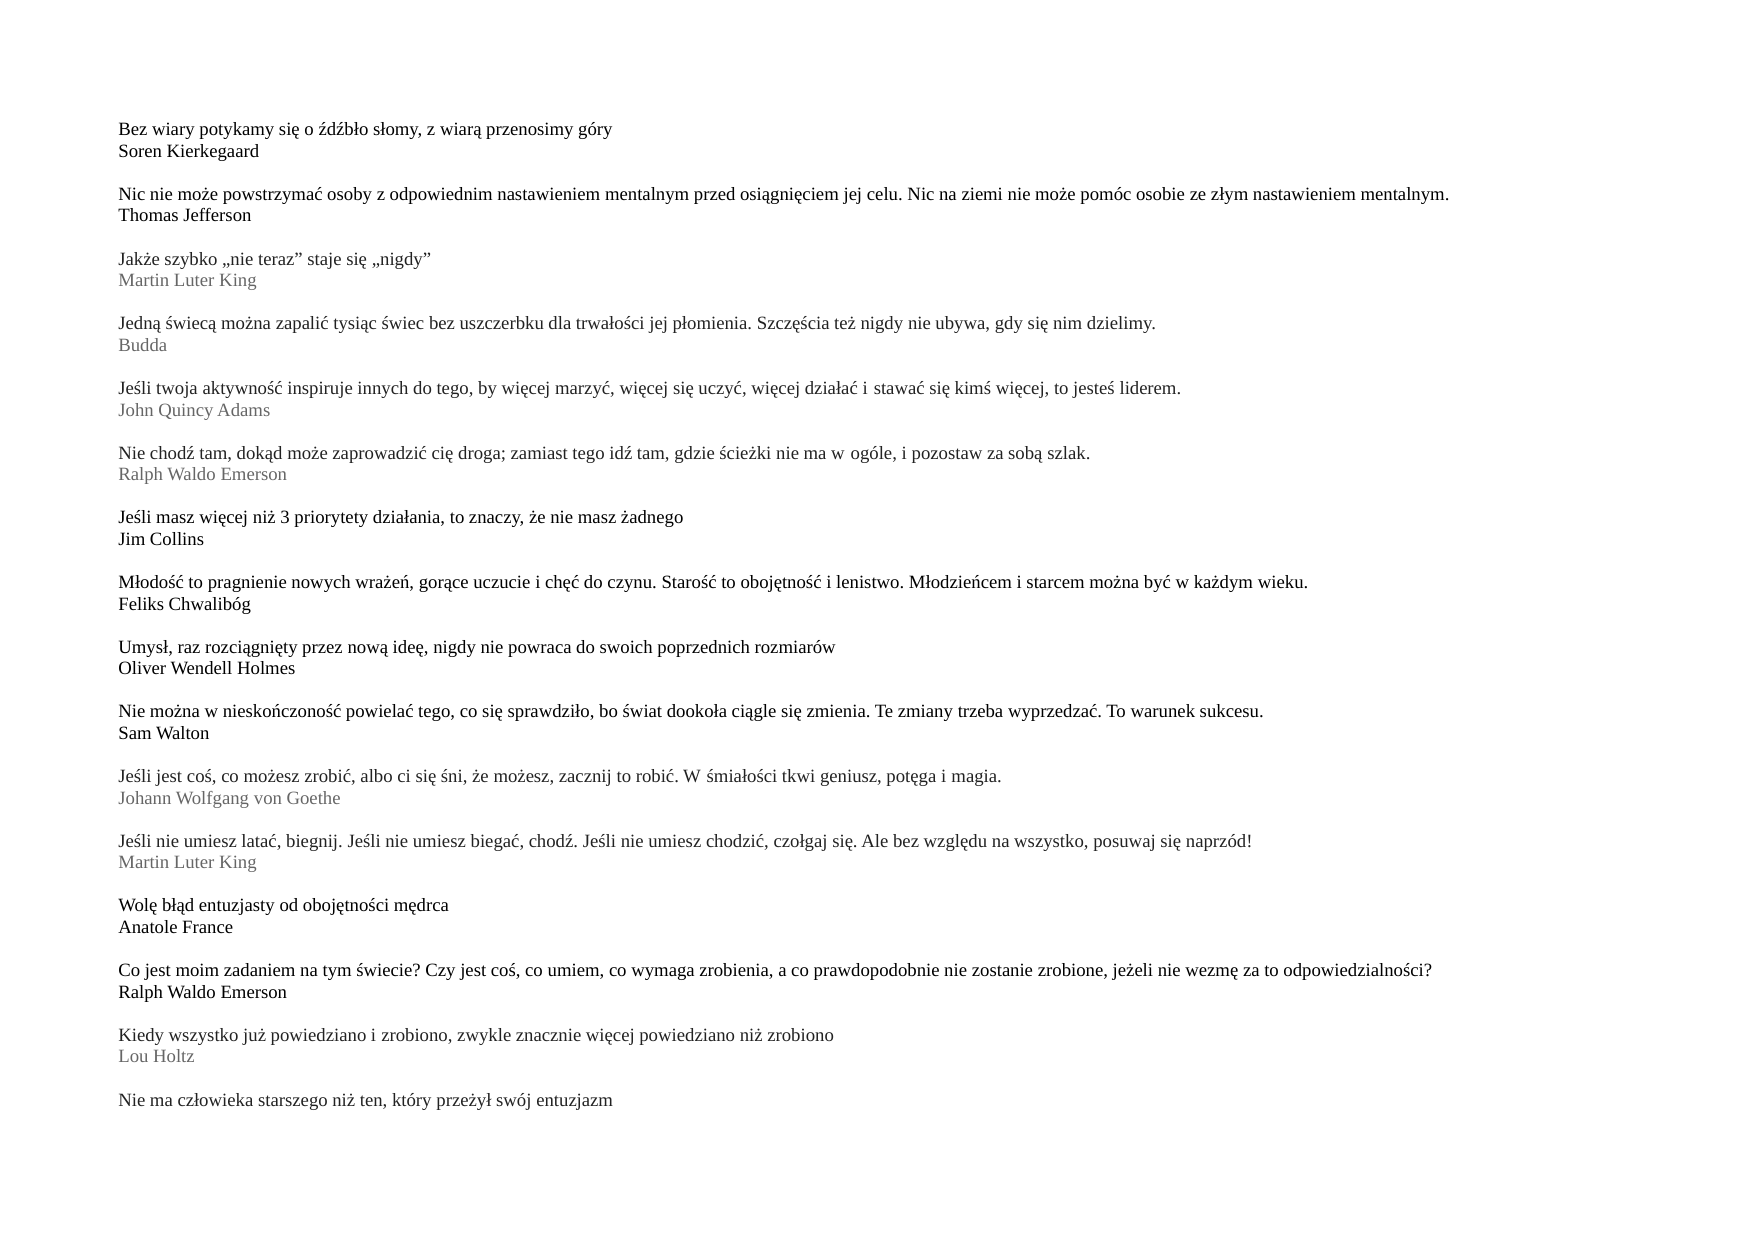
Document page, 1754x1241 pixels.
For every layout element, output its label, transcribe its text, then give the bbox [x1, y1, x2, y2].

text Thomas Jefferson [118, 204, 1636, 226]
text Jeśli nie umiesz latać, biegnij. Jeśli nie umiesz biegać, chodź. Jeśli nie umiesz chodzić, czołgaj się. Ale bez względu na wszystko, posuwaj się naprzód! [118, 830, 1636, 851]
text Młodość to pragnienie nowych wrażeń, gorące uczucie i chęć do czynu. Starość to obojętność i lenistwo. Młodzieńcem i starcem można być w każdym wieku. [118, 571, 1636, 592]
text Lou Holtz [118, 1045, 1636, 1067]
text Oliver Wendell Holmes [118, 657, 1636, 679]
text Jeśli twoja aktywność inspiruje innych do tego, by więcej marzyć, więcej się uczyć, więcej działać i stawać się kimś więcej, to jesteś liderem. [118, 377, 1636, 398]
text John Quincy Adams [118, 398, 1636, 420]
text Jim Collins [118, 528, 1636, 549]
text Anatole France [118, 916, 1636, 937]
text Nie chodź tam, dokąd może zaprowadzić cię droga; zamiast tego idź tam, gdzie ścieżki nie ma w ogóle, i pozostaw za sobą szlak. [118, 442, 1636, 463]
text Ralph Waldo Emerson [118, 463, 1636, 485]
text Kiedy wszystko już powiedziano i zrobiono, zwykle znacznie więcej powiedziano niż zrobiono [118, 1024, 1636, 1045]
text Umysł, raz rozciągnięty przez nową ideę, nigdy nie powraca do swoich poprzednich rozmiarów [118, 636, 1636, 657]
text Feliks Chwalibóg [118, 592, 1636, 614]
text Nic nie może powstrzymać osoby z odpowiednim nastawieniem mentalnym przed osiągnięciem jej celu. Nic na ziemi nie może pomóc osobie ze złym nastawieniem mentalnym. [118, 183, 1636, 204]
text Martin Luter King [118, 269, 1636, 291]
text Jeśli jest coś, co możesz zrobić, albo ci się śni, że możesz, zacznij to robić. W śmiałości tkwi geniusz, potęga i magia. [118, 765, 1636, 787]
text Jeśli masz więcej niż 3 priorytety działania, to znaczy, że nie masz żadnego [118, 506, 1636, 528]
text Sam Walton [118, 722, 1636, 743]
text Co jest moim zadaniem na tym świecie? Czy jest coś, co umiem, co wymaga zrobienia, a co prawdopodobnie nie zostanie zrobione, jeżeli nie wezmę za to odpowiedzialności? [118, 959, 1636, 981]
text Jedną świecą można zapalić tysiąc świec bez uszczerbku dla trwałości jej płomienia. Szczęścia też nigdy nie ubywa, gdy się nim dzielimy. [118, 312, 1636, 334]
text Jakże szybko „nie teraz” staje się „nigdy” [118, 247, 1636, 269]
text Johann Wolfgang von Goethe [118, 787, 1636, 808]
text Ralph Waldo Emerson [118, 981, 1636, 1002]
text Wolę błąd entuzjasty od obojętności mędrca [118, 894, 1636, 916]
text Soren Kierkegaard [118, 140, 1636, 161]
text Martin Luter King [118, 851, 1636, 873]
text Nie można w nieskończoność powielać tego, co się sprawdziło, bo świat dookoła ciągle się zmienia. Te zmiany trzeba wyprzedzać. To warunek sukcesu. [118, 700, 1636, 722]
text Bez wiary potykamy się o źdźbło słomy, z wiarą przenosimy góry [118, 118, 1636, 140]
text Budda [118, 334, 1636, 355]
text Nie ma człowieka starszego niż ten, który przeżył swój entuzjazm [118, 1088, 1636, 1110]
